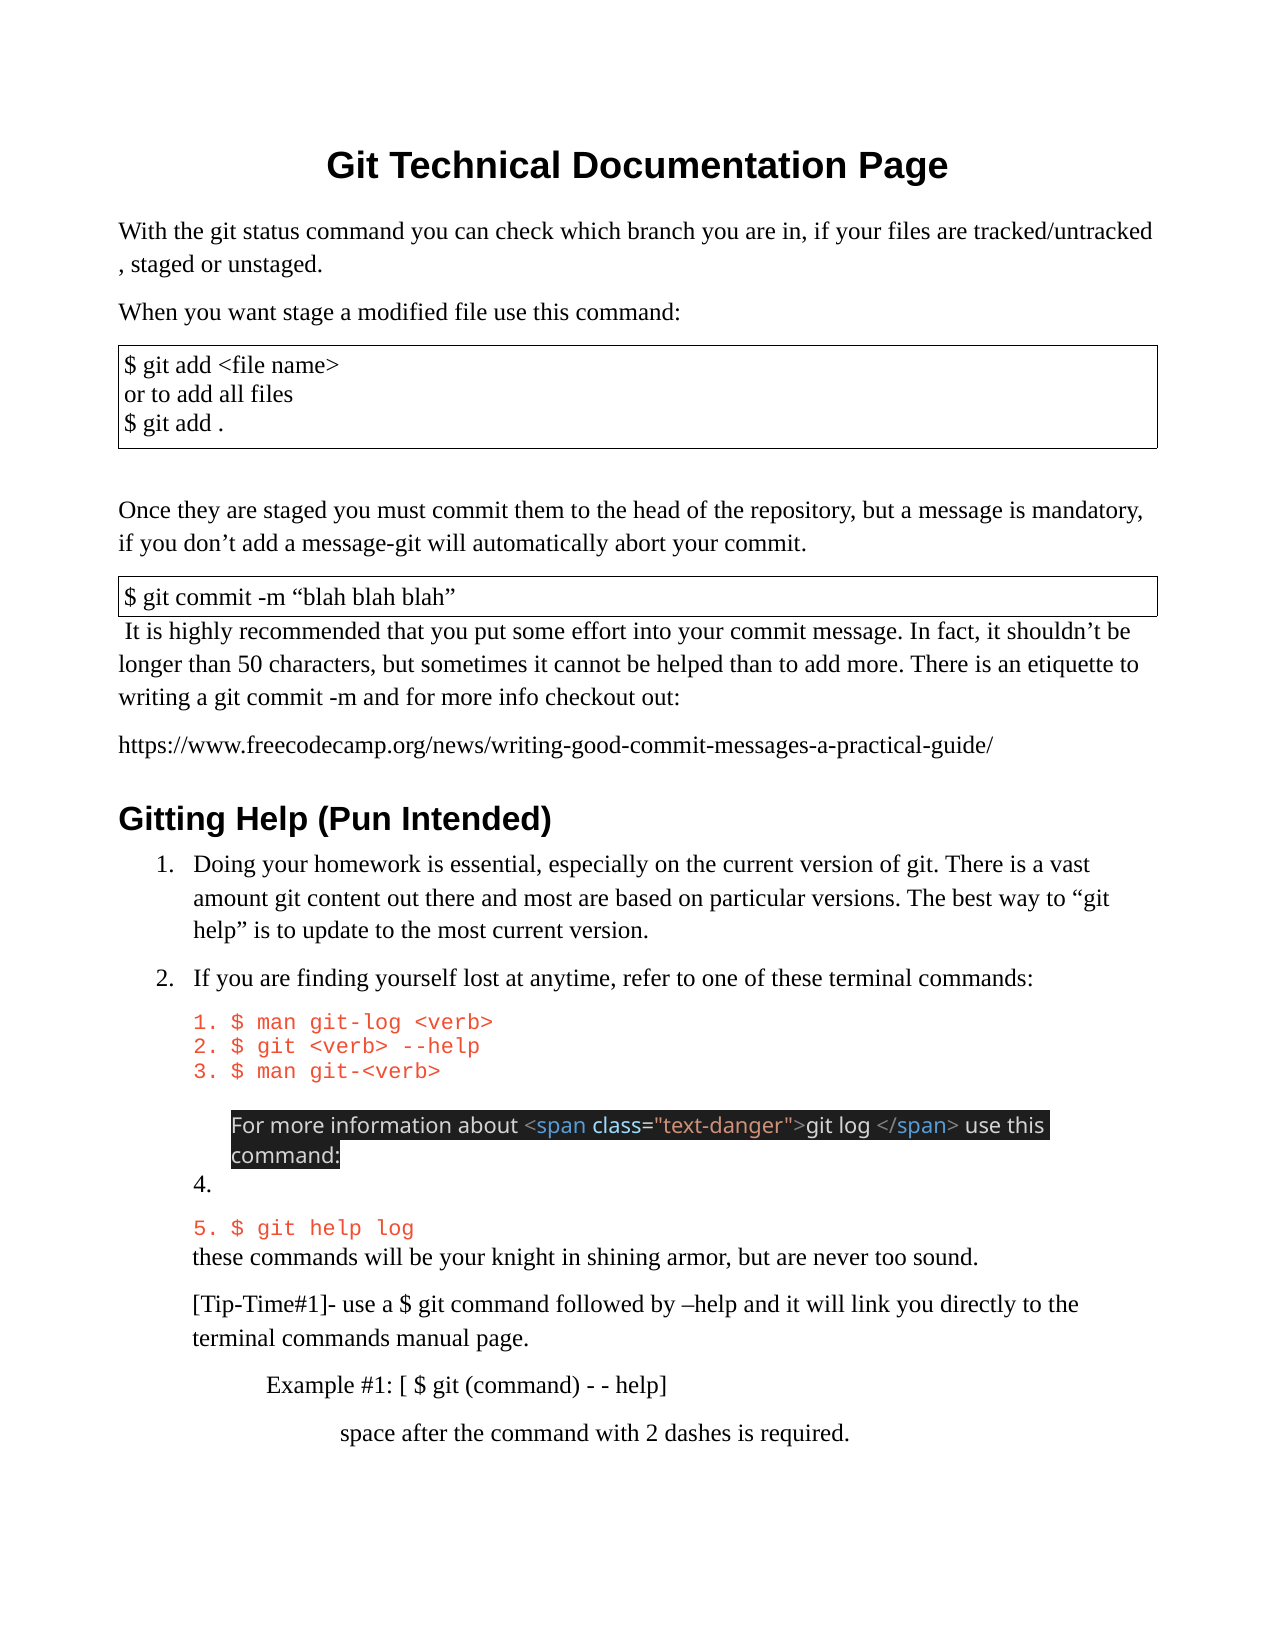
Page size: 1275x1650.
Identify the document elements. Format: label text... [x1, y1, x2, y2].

text With the git status command you can check which branch you are in, if your files are tracked/untracked , staged or unstaged. [118, 216, 1157, 278]
text these commands will be your knight in shining armor, but are never too sound. [118, 1242, 1157, 1271]
text It is highly recommended that you put some effort into your commit message. In fact, it shouldn’t be longer than 50 characters, but sometimes it cannot be helped than to add more. There is an etiquette to writing a git commit -m and for more info checkout out: [118, 617, 1157, 711]
list $ man git-log <verb> [193, 1011, 1157, 1036]
text https://www.freecodecamp.org/news/writing-good-commit-messages-a-practical-guide/ [118, 730, 1157, 759]
list $ git help log [193, 1217, 1157, 1242]
list For more information about <span class="text-danger">git log </span> use this command: [193, 1110, 1157, 1169]
list If you are finding yourself lost at anytime, refer to one of these terminal commands: [156, 963, 1157, 992]
text Example #1: [ $ git (command) - - help] [118, 1370, 1157, 1399]
table_header $ git add <file name> or to add all files $ git add . [119, 346, 1157, 448]
list $ man git-<verb> [193, 1060, 1157, 1085]
text When you want stage a modified file use this command: [118, 297, 1157, 326]
list $ git <verb> --help [193, 1036, 1157, 1060]
subtitle Gitting Help (Pun Intended) [118, 798, 1157, 837]
text space after the command with 2 dashes is required. [118, 1418, 1157, 1447]
table_header $ git commit -m “blah blah blah” [119, 577, 1157, 616]
text [Tip-Time#1]- use a $ git command followed by –help and it will link you directly to the terminal commands manual page. [118, 1289, 1157, 1351]
text Once they are staged you must commit them to the head of the repository, but a message is mandatory, if you don’t add a message-git will automatically abort your commit. [118, 495, 1157, 557]
list Doing your homework is essential, especially on the current version of git. There is a vast amount git content out there and most are based on particular versions. The best way to “git help” is to update to the most current version. [156, 849, 1157, 944]
